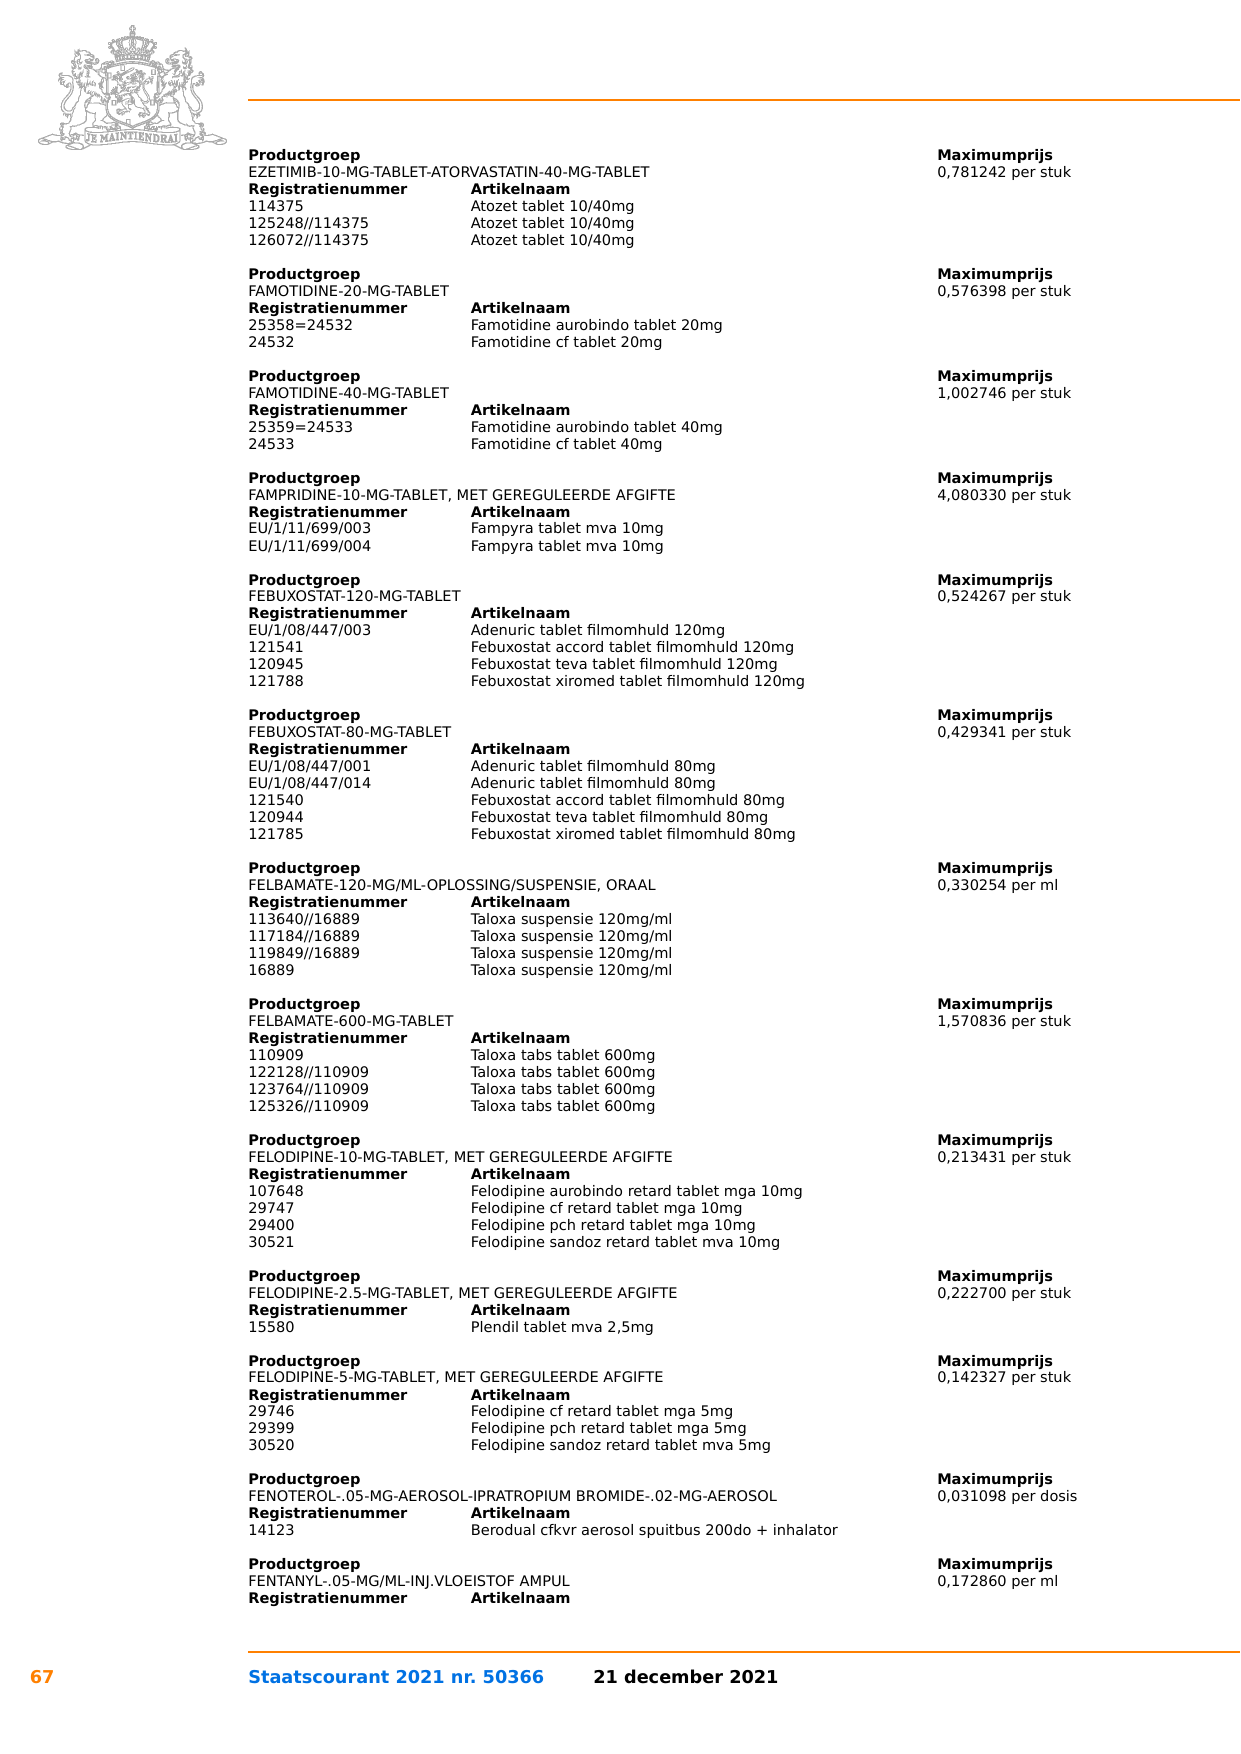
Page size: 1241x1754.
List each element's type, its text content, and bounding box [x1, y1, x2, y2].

table_cell Artikelnaam [465, 1166, 931, 1183]
table_cell Artikelnaam [465, 504, 931, 520]
table_cell Maximumprijs [931, 571, 1163, 588]
table_cell Artikelnaam [465, 1301, 931, 1318]
table_cell FELODIPINE-2.5-MG-TABLET, MET GEREGULEERDE AFGIFTE [248, 1285, 931, 1301]
table_cell Fampyra tablet mva 10mg [465, 520, 1163, 537]
table_cell 0,781242 per stuk [931, 164, 1163, 181]
table_cell 121540 [248, 792, 464, 809]
table_cell [931, 1166, 1163, 1183]
table_cell FENOTEROL-.05-MG-AEROSOL-IPRATROPIUM BROMIDE-.02-MG-AEROSOL [248, 1488, 931, 1505]
table_cell Felodipine sandoz retard tablet mva 5mg [465, 1437, 1163, 1454]
table_cell Artikelnaam [465, 402, 931, 418]
table_cell 110909 [248, 1047, 464, 1064]
table_cell [931, 605, 1163, 622]
table_cell FEBUXOSTAT-80-MG-TABLET [248, 724, 931, 741]
table_cell Productgroep [248, 707, 464, 724]
table_cell Maximumprijs [931, 1268, 1163, 1284]
table_cell Productgroep [248, 1556, 464, 1573]
table_cell 0,330254 per ml [931, 877, 1163, 894]
table_cell 126072//114375 [248, 232, 464, 249]
table_cell Registratienummer [248, 504, 464, 520]
table_cell [931, 1505, 1163, 1522]
table_cell Taloxa tabs tablet 600mg [465, 1047, 1163, 1064]
table_cell Plendil tablet mva 2,5mg [465, 1319, 1163, 1335]
table_cell 30521 [248, 1234, 464, 1251]
table_cell Atozet tablet 10/40mg [465, 198, 1163, 215]
table_cell 14123 [248, 1522, 464, 1539]
table_cell Febuxostat accord tablet filmomhuld 120mg [465, 639, 1163, 656]
table_cell Artikelnaam [465, 605, 931, 622]
table_cell Felodipine aurobindo retard tablet mga 10mg [465, 1183, 1163, 1199]
table_cell 1,570836 per stuk [931, 1013, 1163, 1030]
table_cell Registratienummer [248, 605, 464, 622]
table_cell [465, 996, 931, 1013]
table_cell Atozet tablet 10/40mg [465, 215, 1163, 232]
table_cell 29399 [248, 1420, 464, 1437]
table_cell 107648 [248, 1183, 464, 1199]
table_cell Artikelnaam [465, 741, 931, 758]
table_cell FAMPRIDINE-10-MG-TABLET, MET GEREGULEERDE AFGIFTE [248, 486, 931, 503]
table_cell FELODIPINE-10-MG-TABLET, MET GEREGULEERDE AFGIFTE [248, 1149, 931, 1166]
table_cell 25359=24533 [248, 419, 464, 436]
table_cell [248, 1115, 1163, 1132]
table_cell 0,576398 per stuk [931, 283, 1163, 300]
table_cell 121785 [248, 826, 464, 843]
table_cell Registratienummer [248, 1505, 464, 1522]
table_cell [465, 1132, 931, 1149]
table_cell 121541 [248, 639, 464, 656]
table_cell Taloxa suspensie 120mg/ml [465, 911, 1163, 928]
table_cell Registratienummer [248, 894, 464, 911]
table_cell [931, 1590, 1163, 1607]
table_cell [465, 470, 931, 486]
table_cell [248, 1454, 1163, 1471]
table_cell 113640//16889 [248, 911, 464, 928]
table_cell 114375 [248, 198, 464, 215]
table_cell Productgroep [248, 1353, 464, 1369]
table_cell 25358=24532 [248, 317, 464, 334]
table_cell [248, 130, 1163, 147]
table_cell [465, 1353, 931, 1369]
table_cell 119849//16889 [248, 945, 464, 962]
table_cell 0,222700 per stuk [931, 1285, 1163, 1301]
table_cell [248, 1251, 1163, 1267]
table_cell 122128//110909 [248, 1064, 464, 1081]
table_cell Maximumprijs [931, 1471, 1163, 1488]
table_cell Maximumprijs [931, 368, 1163, 384]
table_cell [931, 741, 1163, 758]
table_cell EU/1/11/699/003 [248, 520, 464, 537]
table_cell 0,031098 per dosis [931, 1488, 1163, 1505]
table_cell Productgroep [248, 1471, 464, 1488]
table_cell [931, 181, 1163, 198]
table_cell Registratienummer [248, 300, 464, 317]
table_cell FELBAMATE-600-MG-TABLET [248, 1013, 931, 1030]
table_cell Atozet tablet 10/40mg [465, 232, 1163, 249]
table_cell [248, 843, 1163, 860]
table_cell Maximumprijs [931, 707, 1163, 724]
table_cell 121788 [248, 673, 464, 690]
table_cell Taloxa suspensie 120mg/ml [465, 928, 1163, 945]
table_cell Registratienummer [248, 402, 464, 418]
table_cell Felodipine pch retard tablet mga 10mg [465, 1217, 1163, 1233]
table_cell Productgroep [248, 860, 464, 877]
table_cell [465, 147, 931, 164]
table_cell Registratienummer [248, 1166, 464, 1183]
table_cell Taloxa suspensie 120mg/ml [465, 962, 1163, 979]
table_cell 29747 [248, 1200, 464, 1217]
table_cell 29746 [248, 1403, 464, 1420]
table_cell Productgroep [248, 266, 464, 283]
table_cell Famotidine cf tablet 40mg [465, 436, 1163, 452]
table_cell Taloxa suspensie 120mg/ml [465, 945, 1163, 962]
table_cell Artikelnaam [465, 181, 931, 198]
table_cell FEBUXOSTAT-120-MG-TABLET [248, 588, 931, 605]
table_cell Artikelnaam [465, 1386, 931, 1403]
table_cell Maximumprijs [931, 1556, 1163, 1573]
table_cell FENTANYL-.05-MG/ML-INJ.VLOEISTOF AMPUL [248, 1573, 931, 1590]
table_cell Artikelnaam [465, 1505, 931, 1522]
table_cell Taloxa tabs tablet 600mg [465, 1098, 1163, 1115]
table_cell 15580 [248, 1319, 464, 1335]
table_cell Felodipine cf retard tablet mga 5mg [465, 1403, 1163, 1420]
table_cell [248, 453, 1163, 469]
table_cell Felodipine sandoz retard tablet mva 10mg [465, 1234, 1163, 1251]
table_cell [248, 1335, 1163, 1352]
table_cell Famotidine cf tablet 20mg [465, 334, 1163, 351]
table_cell 30520 [248, 1437, 464, 1454]
table_cell Febuxostat xiromed tablet filmomhuld 80mg [465, 826, 1163, 843]
table_cell Taloxa tabs tablet 600mg [465, 1064, 1163, 1081]
table_cell EU/1/11/699/004 [248, 538, 464, 554]
table_cell [931, 402, 1163, 418]
table_cell [465, 266, 931, 283]
table_cell [248, 690, 1163, 707]
table_cell 0,429341 per stuk [931, 724, 1163, 741]
table_cell Berodual cfkvr aerosol spuitbus 200do + inhalator [465, 1522, 1163, 1539]
table_cell Famotidine aurobindo tablet 20mg [465, 317, 1163, 334]
table_cell Artikelnaam [465, 1590, 931, 1607]
table_cell [931, 1030, 1163, 1047]
table_cell Felodipine cf retard tablet mga 10mg [465, 1200, 1163, 1217]
table_cell 120944 [248, 809, 464, 826]
table_cell Registratienummer [248, 1301, 464, 1318]
table_cell 123764//110909 [248, 1081, 464, 1098]
table_cell [931, 1386, 1163, 1403]
table_cell 117184//16889 [248, 928, 464, 945]
table_cell Adenuric tablet filmomhuld 120mg [465, 622, 1163, 639]
table_cell FAMOTIDINE-40-MG-TABLET [248, 385, 931, 402]
table_cell EU/1/08/447/003 [248, 622, 464, 639]
picture [38, 25, 227, 150]
table_cell Productgroep [248, 996, 464, 1013]
table_cell [248, 249, 1163, 266]
table_cell 1,002746 per stuk [931, 385, 1163, 402]
table_cell Registratienummer [248, 1386, 464, 1403]
table_cell Taloxa tabs tablet 600mg [465, 1081, 1163, 1098]
table_cell Maximumprijs [931, 147, 1163, 164]
table_cell 120945 [248, 656, 464, 673]
table_cell [465, 368, 931, 384]
table_cell [465, 707, 931, 724]
table_cell Productgroep [248, 147, 464, 164]
table_cell [931, 894, 1163, 911]
table_cell 24532 [248, 334, 464, 351]
table_cell EZETIMIB-10-MG-TABLET-ATORVASTATIN-40-MG-TABLET [248, 164, 931, 181]
table_cell Artikelnaam [465, 300, 931, 317]
table_cell 125326//110909 [248, 1098, 464, 1115]
table_cell Adenuric tablet filmomhuld 80mg [465, 758, 1163, 775]
table_cell [248, 979, 1163, 996]
table_cell Registratienummer [248, 1590, 464, 1607]
table_cell [248, 554, 1163, 571]
table_cell 0,213431 per stuk [931, 1149, 1163, 1166]
table_cell [465, 1471, 931, 1488]
table_cell Artikelnaam [465, 1030, 931, 1047]
table_cell Productgroep [248, 368, 464, 384]
table_cell Famotidine aurobindo tablet 40mg [465, 419, 1163, 436]
table_cell [465, 1268, 931, 1284]
table_cell FAMOTIDINE-20-MG-TABLET [248, 283, 931, 300]
table_cell [931, 504, 1163, 520]
table_cell Febuxostat accord tablet filmomhuld 80mg [465, 792, 1163, 809]
table_cell Registratienummer [248, 741, 464, 758]
table_cell Fampyra tablet mva 10mg [465, 538, 1163, 554]
table_cell Febuxostat teva tablet filmomhuld 80mg [465, 809, 1163, 826]
table_cell 0,172860 per ml [931, 1573, 1163, 1590]
table_cell Registratienummer [248, 181, 464, 198]
table_cell 16889 [248, 962, 464, 979]
table_cell FELBAMATE-120-MG/ML-OPLOSSING/SUSPENSIE, ORAAL [248, 877, 931, 894]
table_cell Febuxostat xiromed tablet filmomhuld 120mg [465, 673, 1163, 690]
table_cell Maximumprijs [931, 996, 1163, 1013]
table_cell FELODIPINE-5-MG-TABLET, MET GEREGULEERDE AFGIFTE [248, 1369, 931, 1386]
table_cell Productgroep [248, 571, 464, 588]
table_cell Maximumprijs [931, 470, 1163, 486]
table_cell [248, 1539, 1163, 1556]
table_cell Adenuric tablet filmomhuld 80mg [465, 775, 1163, 792]
table_cell 0,524267 per stuk [931, 588, 1163, 605]
table_cell Registratienummer [248, 1030, 464, 1047]
table_cell EU/1/08/447/001 [248, 758, 464, 775]
table_cell 24533 [248, 436, 464, 452]
table_cell 125248//114375 [248, 215, 464, 232]
table_cell [931, 1301, 1163, 1318]
table_cell Maximumprijs [931, 266, 1163, 283]
table_cell Maximumprijs [931, 1353, 1163, 1369]
table_cell Artikelnaam [465, 894, 931, 911]
table_cell [465, 571, 931, 588]
table_cell Productgroep [248, 470, 464, 486]
table_cell 0,142327 per stuk [931, 1369, 1163, 1386]
table_cell 4,080330 per stuk [931, 486, 1163, 503]
table_cell [465, 860, 931, 877]
table_cell Productgroep [248, 1268, 464, 1284]
table_cell [931, 300, 1163, 317]
table_cell Felodipine pch retard tablet mga 5mg [465, 1420, 1163, 1437]
table_cell 29400 [248, 1217, 464, 1233]
table_cell Productgroep [248, 1132, 464, 1149]
table_cell [465, 1556, 931, 1573]
table_cell Febuxostat teva tablet filmomhuld 120mg [465, 656, 1163, 673]
table_cell [248, 351, 1163, 368]
table_cell Maximumprijs [931, 860, 1163, 877]
table_cell Maximumprijs [931, 1132, 1163, 1149]
table_cell EU/1/08/447/014 [248, 775, 464, 792]
